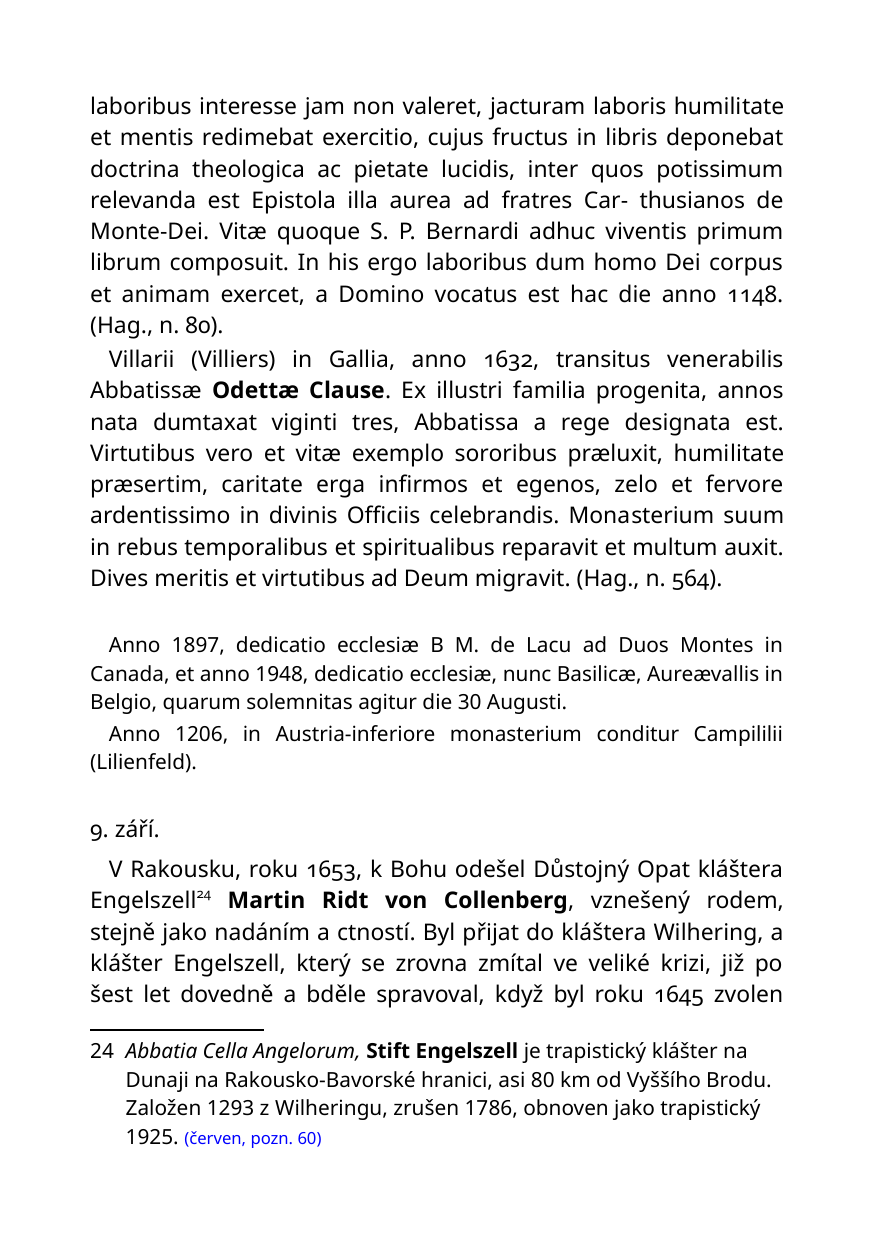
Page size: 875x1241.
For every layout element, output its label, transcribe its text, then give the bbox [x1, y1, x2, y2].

text Abbatia Cella Angelorum, Stift Engelszell je trapistický klášter na Dunaji na Rakousko-Bavorské hranici, asi 80 km od Vyššího Brodu. Založen 1293 z Wilheringu, zrušen 1786, obnoven jako trapistický 1925. (červen, pozn. 60) [90, 1036, 784, 1150]
text V Rakousku, roku 1653, k Bohu odešel Důstojný Opat kláštera Engelszell Martin Ridt von Collenberg, vznešený rodem, stejně jako nadáním a ctností. Byl přijat do kláštera Wilhering, a klášter Engelszell, který se zrovna zmítal ve veliké krizi, již po šest let dovedně a bděle spravoval, když byl roku 1645 zvolen [90, 853, 784, 1009]
text laboribus interesse jam non valeret, jacturam laboris humili­tate et mentis redimebat exercitio, cujus fructus in libris deponebat doctrina theologica ac pietate lucidis, inter quos potissimum relevanda est Epistola illa aurea ad fratres Car- thusianos de Monte-Dei. Vitæ quoque S. P. Bernardi adhuc viventis primum librum composuit. In his ergo laboribus dum homo Dei corpus et animam exercet, a Domino vocatus est hac die anno 1148. (Hag., n. 80). [90, 90, 784, 340]
text 9. září. [90, 813, 784, 844]
text Anno 1897, dedicatio ecclesiæ B M. de Lacu ad Duos Montes in Canada, et anno 1948, dedicatio ecclesiæ, nunc Basilicæ, Aureævallis in Belgio, quarum solemnitas agitur die 30 Augusti. [90, 630, 784, 716]
text Anno 1206, in Austria-inferiore monasterium conditur Campililii (Lilienfeld). [90, 719, 784, 776]
text Villarii (Villiers) in Gallia, anno 1632, transitus venerabilis Abbatissæ Odettæ Clause. Ex illustri familia progenita, annos nata dumtaxat viginti tres, Abbatissa a rege designata est. Virtutibus vero et vitæ exemplo sororibus præluxit, humi­litate præsertim, caritate erga infirmos et egenos, zelo et fervore ardentissimo in divinis Officiis celebrandis. Mona­sterium suum in rebus temporalibus et spiritualibus reparavit et multum auxit. Dives meritis et virtutibus ad Deum migra­vit. (Hag., n. 564). [90, 343, 784, 593]
